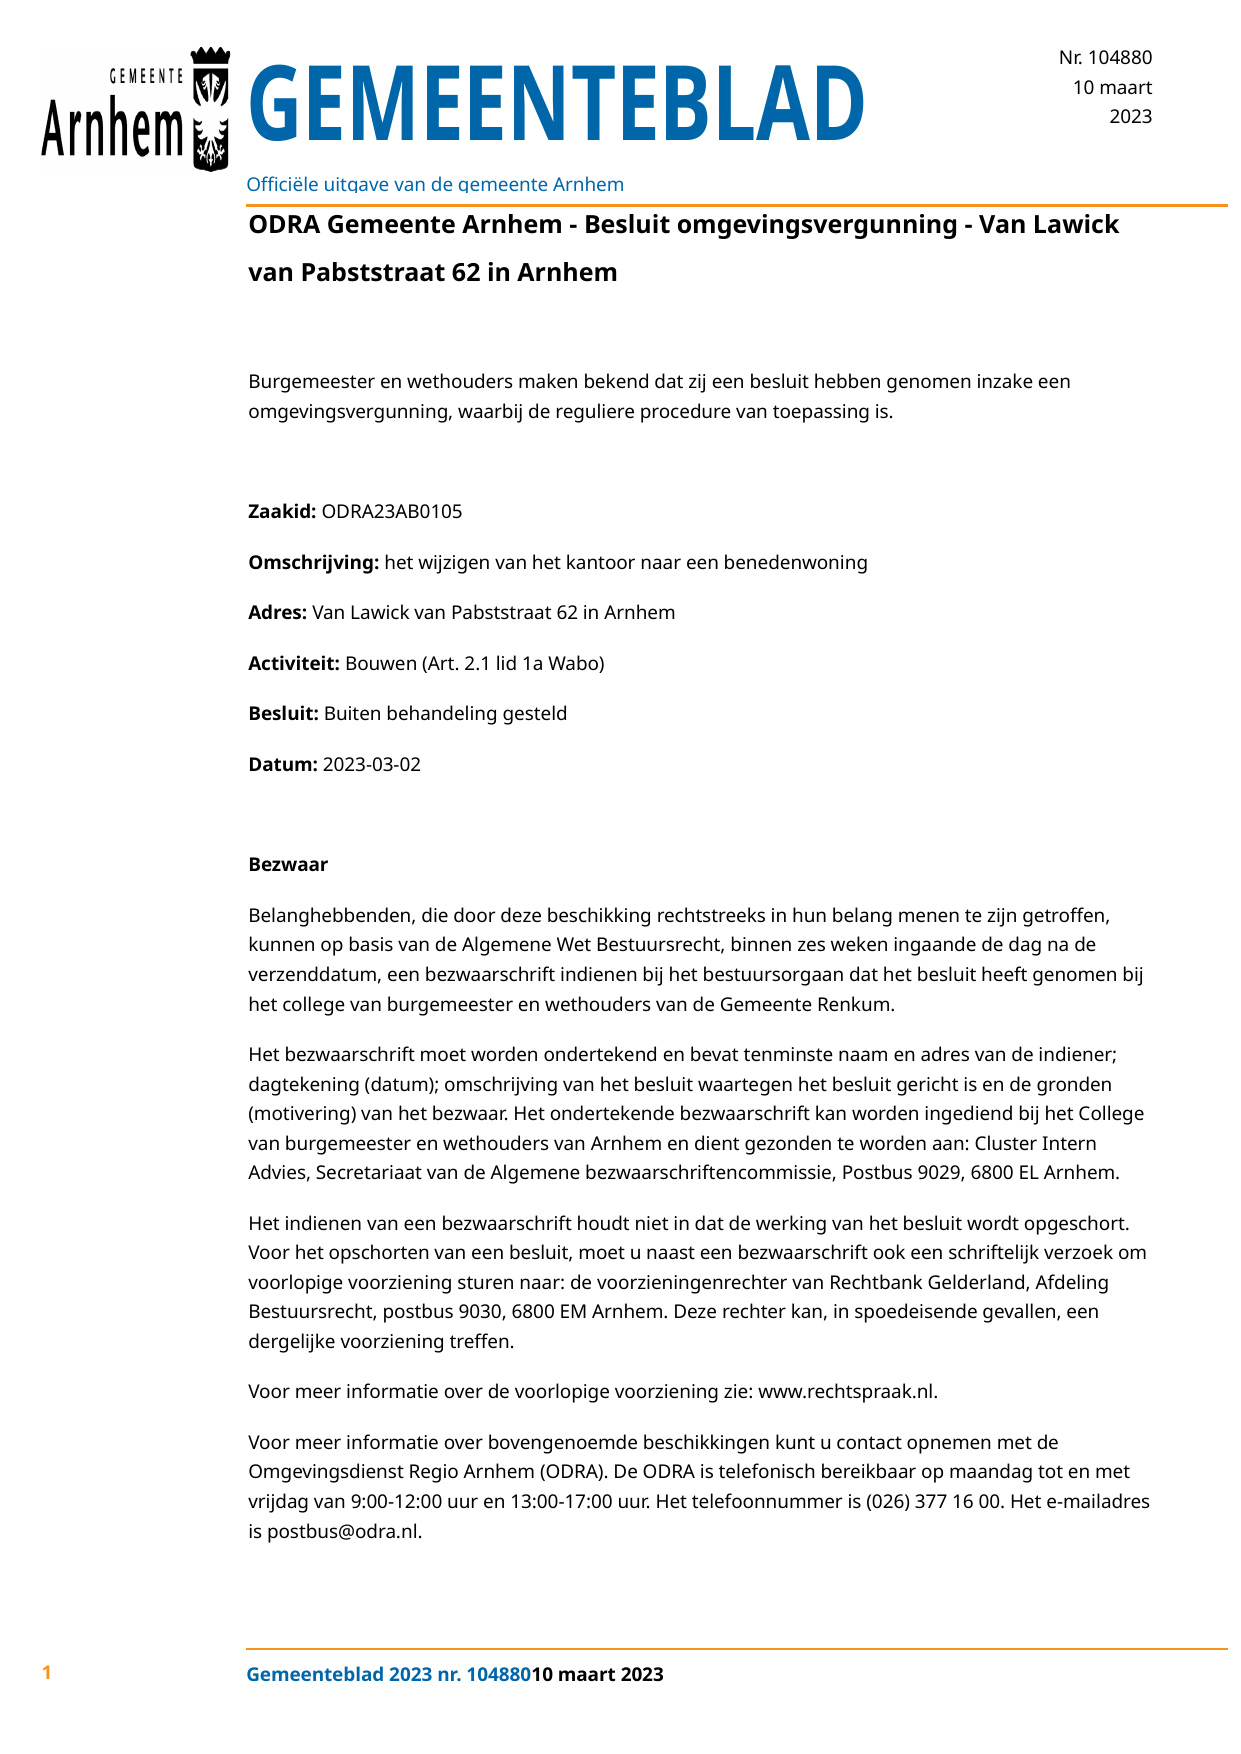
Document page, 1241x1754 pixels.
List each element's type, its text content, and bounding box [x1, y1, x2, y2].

text Belanghebbenden, die door deze beschikking rechtstreeks in hun belang menen te zijn getroffen, kunnen op basis van de Algemene Wet Bestuursrecht, binnen zes weken ingaande de dag na de verzenddatum, een bezwaarschrift indienen bij het bestuursorgaan dat het besluit heeft genomen bij het college van burgemeester en wethouders van de Gemeente Renkum. [248, 902, 1152, 1017]
text Voor meer informatie over bovengenoemde beschikkingen kunt u contact opnemen met de Omgevingsdienst Regio Arnhem (ODRA). De ODRA is telefonisch bereikbaar op maandag tot en met vrijdag van 9:00-12:00 uur en 13:00-17:00 uur. Het telefoonnummer is (026) 377 16 00. Het e-mailadres is postbus@odra.nl. [248, 1429, 1152, 1544]
text Activiteit: Bouwen (Art. 2.1 lid 1a Wabo) [248, 650, 1152, 676]
text Datum: 2023-03-02 [248, 751, 1152, 777]
text Zaakid: ODRA23AB0105 [248, 499, 1152, 524]
text Het bezwaarschrift moet worden ondertekend en bevat tenminste naam en adres van de indiener; dagtekening (datum); omschrijving van het besluit waartegen het besluit gericht is en de gronden (motivering) van het bezwaar. Het ondertekende bezwaarschrift kan worden ingediend bij het College van burgemeester en wethouders van Arnhem en dient gezonden te worden aan: Cluster Intern Advies, Secretariaat van de Algemene bezwaarschriftencommissie, Postbus 9029, 6800 EL Arnhem. [248, 1041, 1152, 1185]
text Bezwaar [248, 852, 1152, 877]
text Besluit: Buiten behandeling gesteld [248, 700, 1152, 726]
text Voor meer informatie over de voorlopige voorziening zie: www.rechtspraak.nl. [248, 1379, 1152, 1404]
text Adres: Van Lawick van Pabststraat 62 in Arnhem [248, 599, 1152, 625]
text Omschrijving: het wijzigen van het kantoor naar een benedenwoning [248, 549, 1152, 575]
text ODRA Gemeente Arnhem - Besluit omgevingsvergunning - Van Lawick van Pabststraat 62 in Arnhem [248, 207, 1152, 288]
text Het indienen van een bezwaarschrift houdt niet in dat de werking van het besluit wordt opgeschort. Voor het opschorten van een besluit, moet u naast een bezwaarschrift ook een schriftelijk verzoek om voorlopige voorziening sturen naar: de voorzieningenrechter van Rechtbank Gelderland, Afdeling Bestuursrecht, postbus 9030, 6800 EM Arnhem. Deze rechter kan, in spoedeisende gevallen, een dergelijke voorziening treffen. [248, 1210, 1152, 1354]
text Burgemeester en wethouders maken bekend dat zij een besluit hebben genomen inzake een omgevingsvergunning, waarbij de reguliere procedure van toepassing is. [248, 368, 1152, 424]
picture [41, 47, 231, 172]
